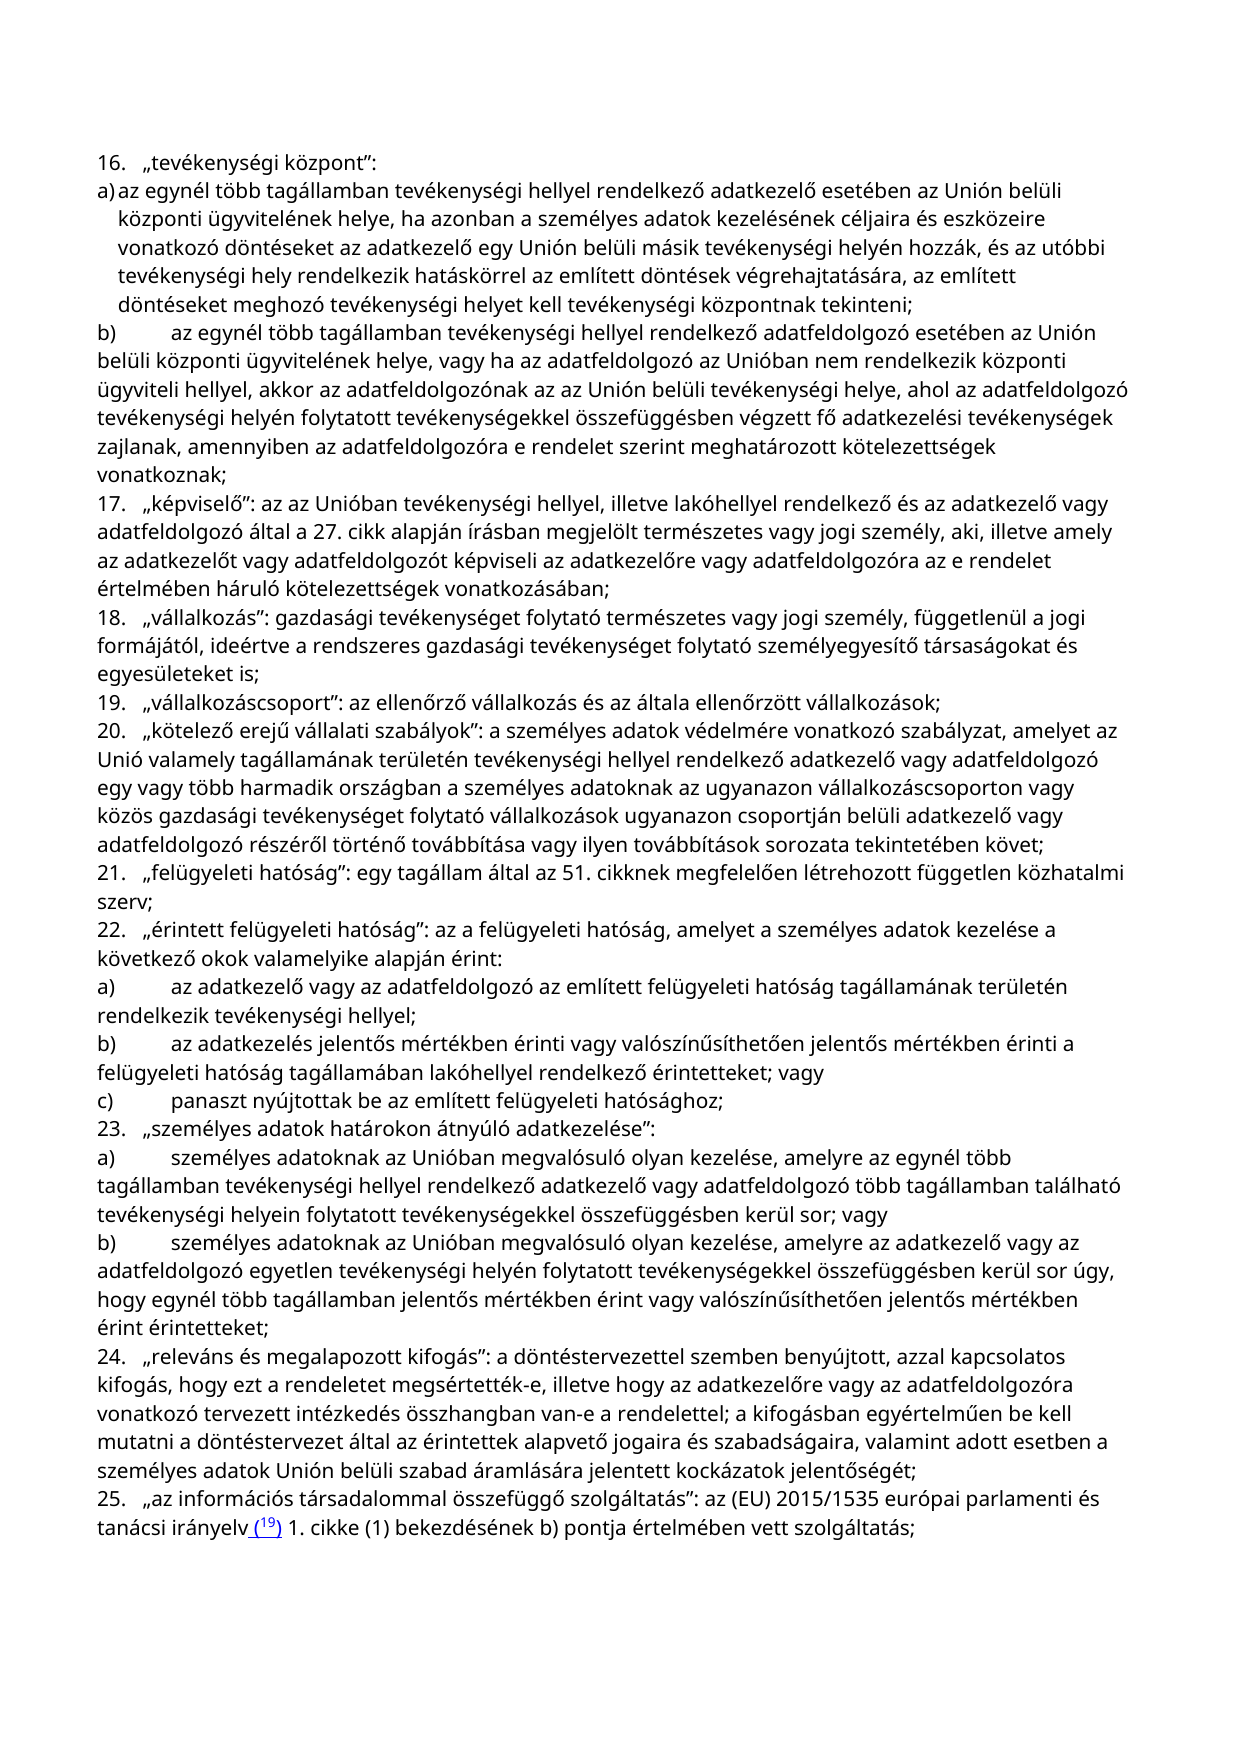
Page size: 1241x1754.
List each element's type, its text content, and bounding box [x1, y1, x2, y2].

text 19. „vállalkozáscsoport”: az ellenőrző vállalkozás és az általa ellenőrzött vállalkozások; [97, 688, 1130, 716]
text 25. „az információs társadalommal összefüggő szolgáltatás”: az (EU) 2015/1535 európai parlamenti és tanácsi irányelv (19) 1. cikke (1) bekezdésének b) pontja értelmében vett szolgáltatás; [97, 1484, 1130, 1541]
text 17. „képviselő”: az az Unióban tevékenységi hellyel, illetve lakóhellyel rendelkező és az adatkezelő vagy adatfeldolgozó által a 27. cikk alapján írásban megjelölt természetes vagy jogi személy, aki, illetve amely az adatkezelőt vagy adatfeldolgozót képviseli az adatkezelőre vagy adatfeldolgozóra az e rendelet értelmében háruló kötelezettségek vonatkozásában; [97, 489, 1130, 603]
text 21. „felügyeleti hatóság”: egy tagállam által az 51. cikknek megfelelően létrehozott független közhatalmi szerv; [97, 858, 1130, 915]
text c) panaszt nyújtottak be az említett felügyeleti hatósághoz; [97, 1086, 1130, 1114]
text b) személyes adatoknak az Unióban megvalósuló olyan kezelése, amelyre az adatkezelő vagy az adatfeldolgozó egyetlen tevékenységi helyén folytatott tevékenységekkel összefüggésben kerül sor úgy, hogy egynél több tagállamban jelentős mértékben érint vagy valószínűsíthetően jelentős mértékben érint érintetteket; [97, 1228, 1130, 1342]
text 22. „érintett felügyeleti hatóság”: az a felügyeleti hatóság, amelyet a személyes adatok kezelése a következő okok valamelyike alapján érint: [97, 915, 1130, 972]
text a) személyes adatoknak az Unióban megvalósuló olyan kezelése, amelyre az egynél több tagállamban tevékenységi hellyel rendelkező adatkezelő vagy adatfeldolgozó több tagállamban található tevékenységi helyein folytatott tevékenységekkel összefüggésben kerül sor; vagy [97, 1143, 1130, 1228]
text 24. „releváns és megalapozott kifogás”: a döntéstervezettel szemben benyújtott, azzal kapcsolatos kifogás, hogy ezt a rendeletet megsértették-e, illetve hogy az adatkezelőre vagy az adatfeldolgozóra vonatkozó tervezett intézkedés összhangban van-e a rendelettel; a kifogásban egyértelműen be kell mutatni a döntéstervezet által az érintettek alapvető jogaira és szabadságaira, valamint adott esetben a személyes adatok Unión belüli szabad áramlására jelentett kockázatok jelentőségét; [97, 1342, 1130, 1484]
table_header a) [97, 176, 118, 318]
text 16. „tevékenységi központ”: [97, 148, 1130, 176]
text b) az egynél több tagállamban tevékenységi hellyel rendelkező adatfeldolgozó esetében az Unión belüli központi ügyvitelének helye, vagy ha az adatfeldolgozó az Unióban nem rendelkezik központi ügyviteli hellyel, akkor az adatfeldolgozónak az az Unión belüli tevékenységi helye, ahol az adatfeldolgozó tevékenységi helyén folytatott tevékenységekkel összefüggésben végzett fő adatkezelési tevékenységek zajlanak, amennyiben az adatfeldolgozóra e rendelet szerint meghatározott kötelezettségek vonatkoznak; [97, 318, 1130, 489]
table_header az egynél több tagállamban tevékenységi hellyel rendelkező adatkezelő esetében az Unión belüli központi ügyvitelének helye, ha azonban a személyes adatok kezelésének céljaira és eszközeire vonatkozó döntéseket az adatkezelő egy Unión belüli másik tevékenységi helyén hozzák, és az utóbbi tevékenységi hely rendelkezik hatáskörrel az említett döntések végrehajtatására, az említett döntéseket meghozó tevékenységi helyet kell tevékenységi központnak tekinteni; [118, 176, 1130, 318]
text 18. „vállalkozás”: gazdasági tevékenységet folytató természetes vagy jogi személy, függetlenül a jogi formájától, ideértve a rendszeres gazdasági tevékenységet folytató személyegyesítő társaságokat és egyesületeket is; [97, 603, 1130, 688]
text a) az adatkezelő vagy az adatfeldolgozó az említett felügyeleti hatóság tagállamának területén rendelkezik tevékenységi hellyel; [97, 972, 1130, 1029]
text 23. „személyes adatok határokon átnyúló adatkezelése”: [97, 1114, 1130, 1143]
text 20. „kötelező erejű vállalati szabályok”: a személyes adatok védelmére vonatkozó szabályzat, amelyet az Unió valamely tagállamának területén tevékenységi hellyel rendelkező adatkezelő vagy adatfeldolgozó egy vagy több harmadik országban a személyes adatoknak az ugyanazon vállalkozáscsoporton vagy közös gazdasági tevékenységet folytató vállalkozások ugyanazon csoportján belüli adatkezelő vagy adatfeldolgozó részéről történő továbbítása vagy ilyen továbbítások sorozata tekintetében követ; [97, 716, 1130, 858]
text b) az adatkezelés jelentős mértékben érinti vagy valószínűsíthetően jelentős mértékben érinti a felügyeleti hatóság tagállamában lakóhellyel rendelkező érintetteket; vagy [97, 1029, 1130, 1086]
